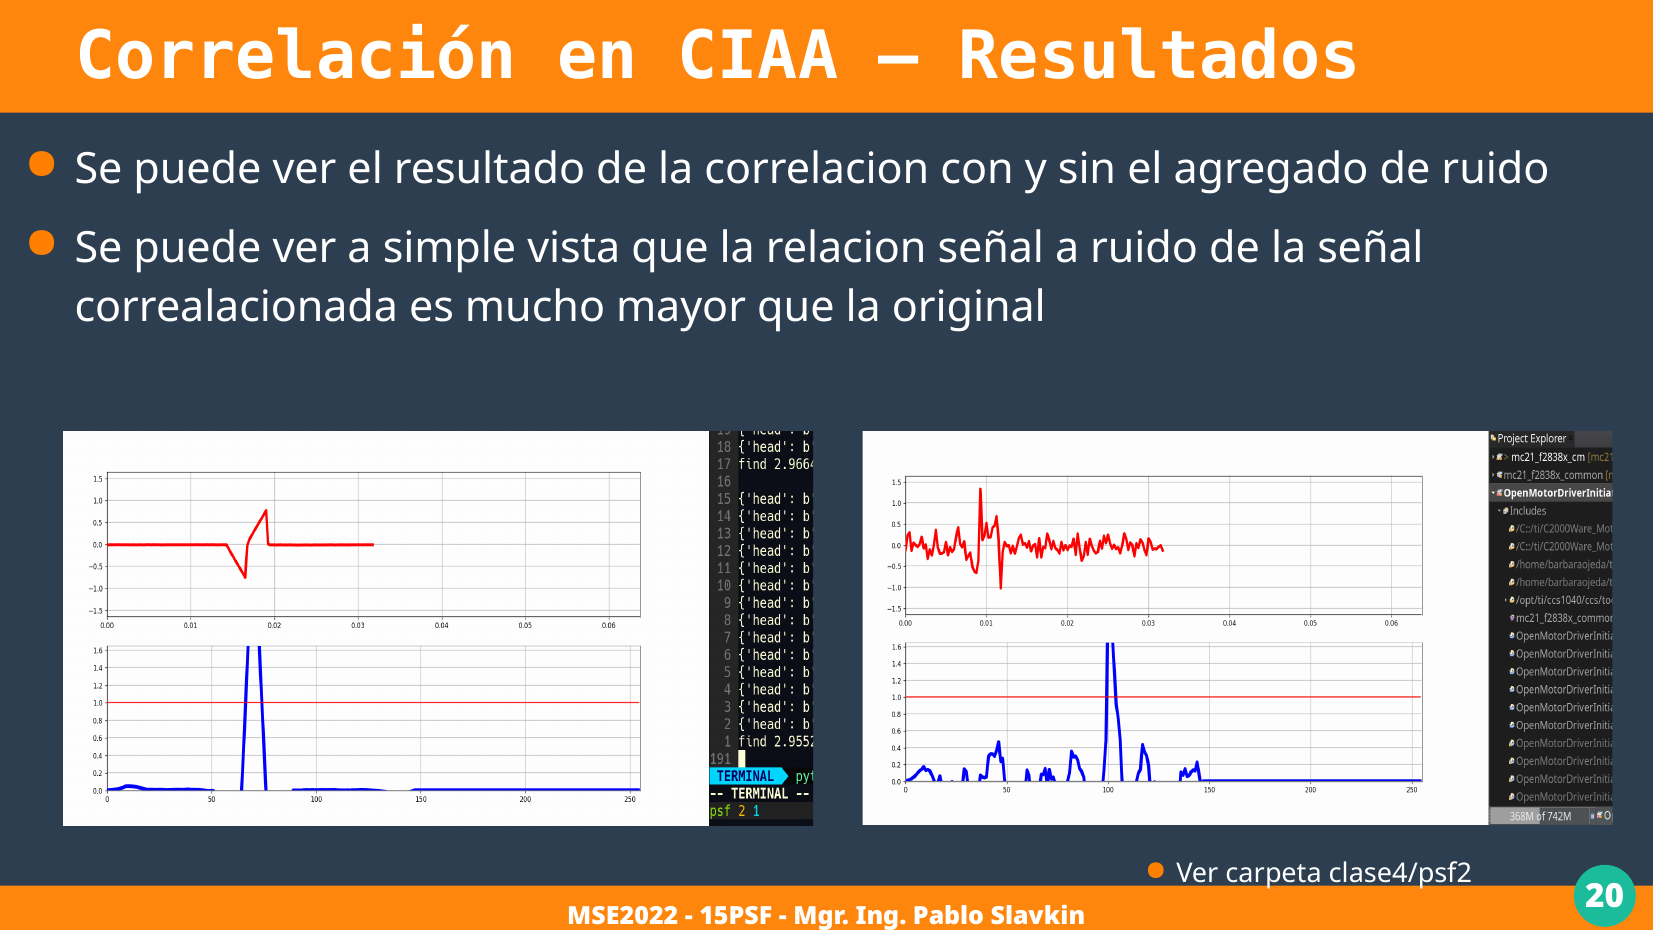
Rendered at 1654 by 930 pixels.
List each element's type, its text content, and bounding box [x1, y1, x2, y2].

picture [862, 431, 1613, 826]
list Se puede ver el resultado de la correlacion con y sin el agregado de ruido Se puede ver a simple vista que la relacion señal a ruido de la señal correalacionada es mucho mayor que la original [7, 137, 1613, 381]
list Ver carpeta clase4/psf2 [1134, 853, 1495, 891]
picture [63, 431, 814, 826]
title Correlación en CIAA – Resultados [75, 16, 1613, 113]
